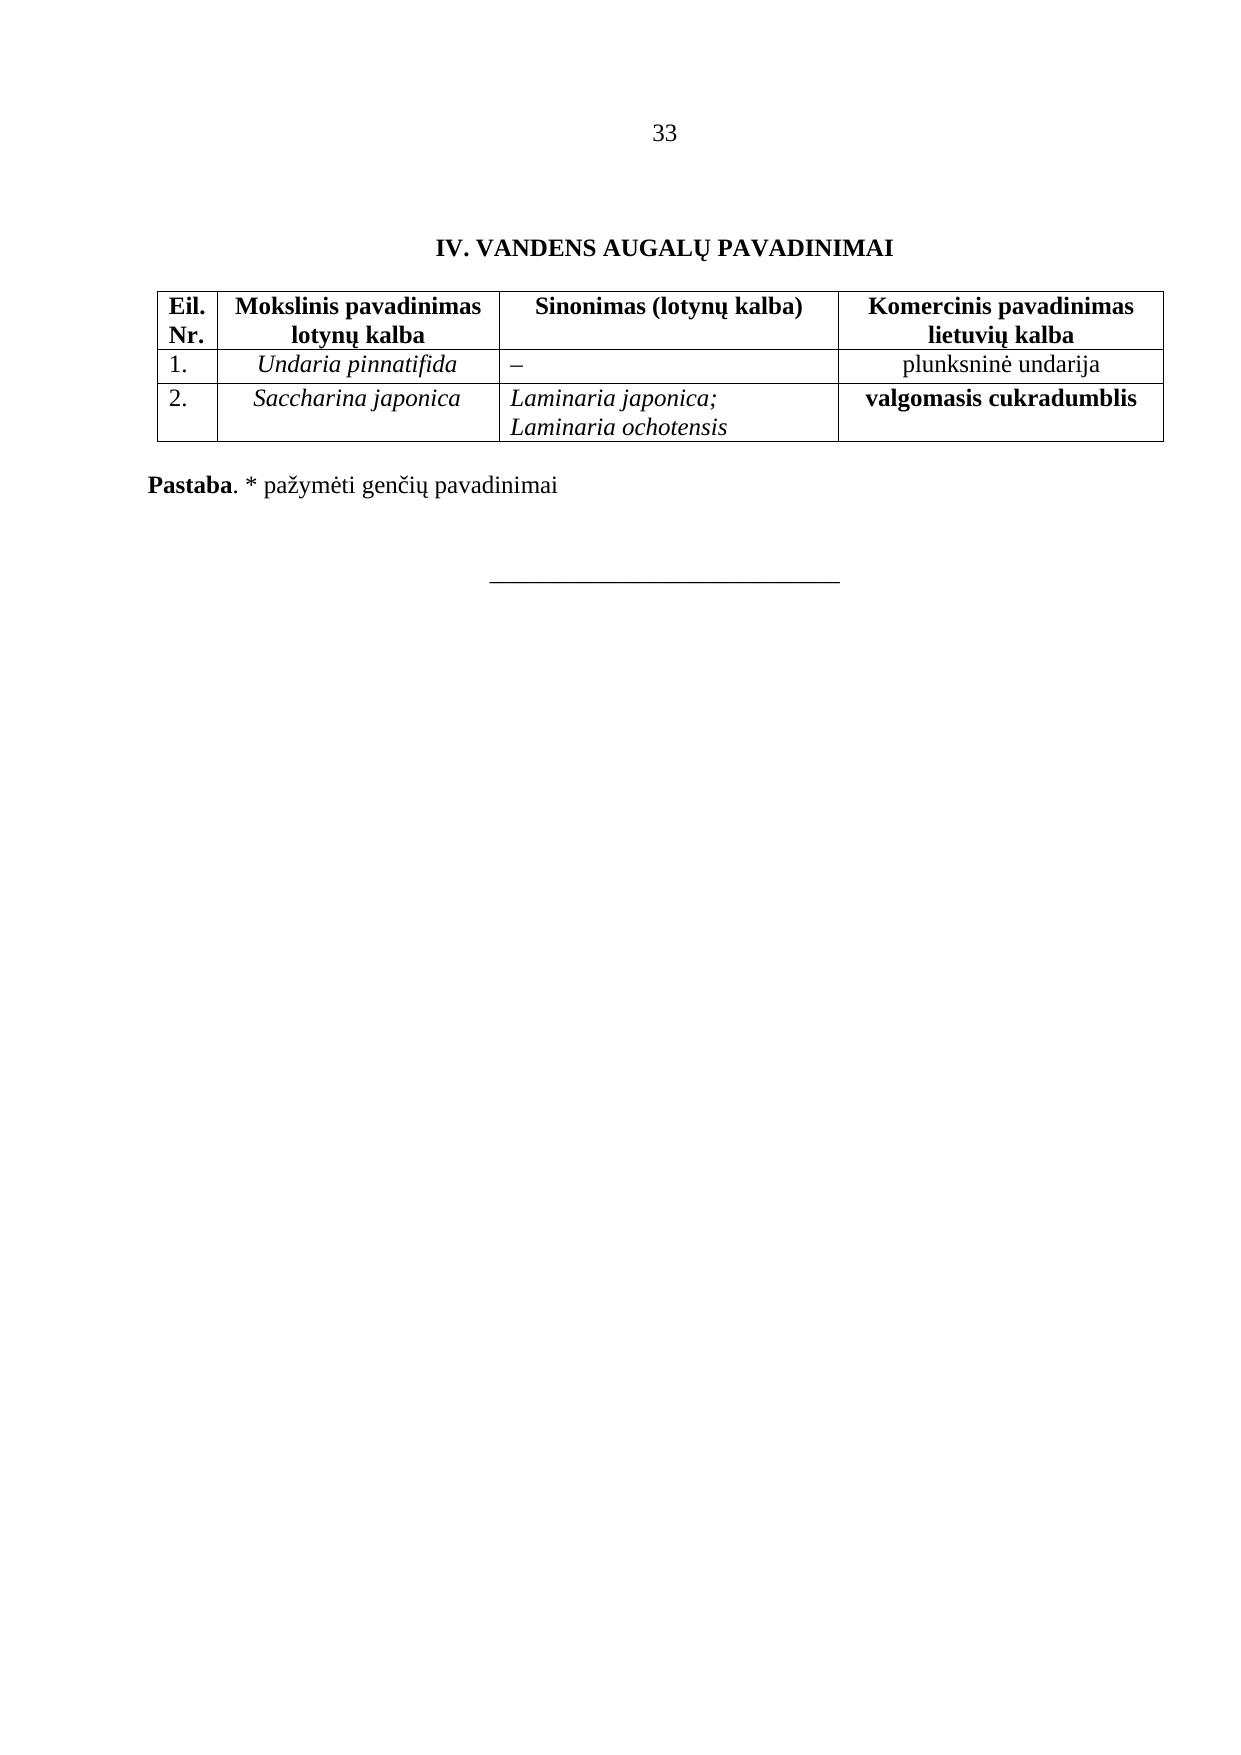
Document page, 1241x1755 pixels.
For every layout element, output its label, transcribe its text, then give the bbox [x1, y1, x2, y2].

table_header Sinonimas (lotynų kalba) [500, 292, 838, 349]
table_cell 1. [158, 350, 217, 383]
table_cell Laminaria japonica; Laminaria ochotensis [500, 384, 838, 441]
table_header Komercinis pavadinimas lietuvių kalba [839, 292, 1163, 349]
table_header Eil. Nr. [158, 292, 217, 349]
table_cell valgomasis cukradumblis [839, 384, 1163, 441]
table_header Mokslinis pavadinimas lotynų kalba [218, 292, 499, 349]
text Pastaba. * pažymėti genčių pavadinimai [148, 470, 1181, 499]
text ____________________________ [148, 557, 1181, 585]
table_cell plunksninė undarija [839, 350, 1163, 383]
table_cell Saccharina japonica [218, 384, 499, 441]
table_cell Undaria pinnatifida [218, 350, 499, 383]
table_cell – [500, 350, 838, 383]
text IV. Vandens augalų PAVADINIMAI [148, 233, 1181, 262]
table_cell 2. [158, 384, 217, 441]
